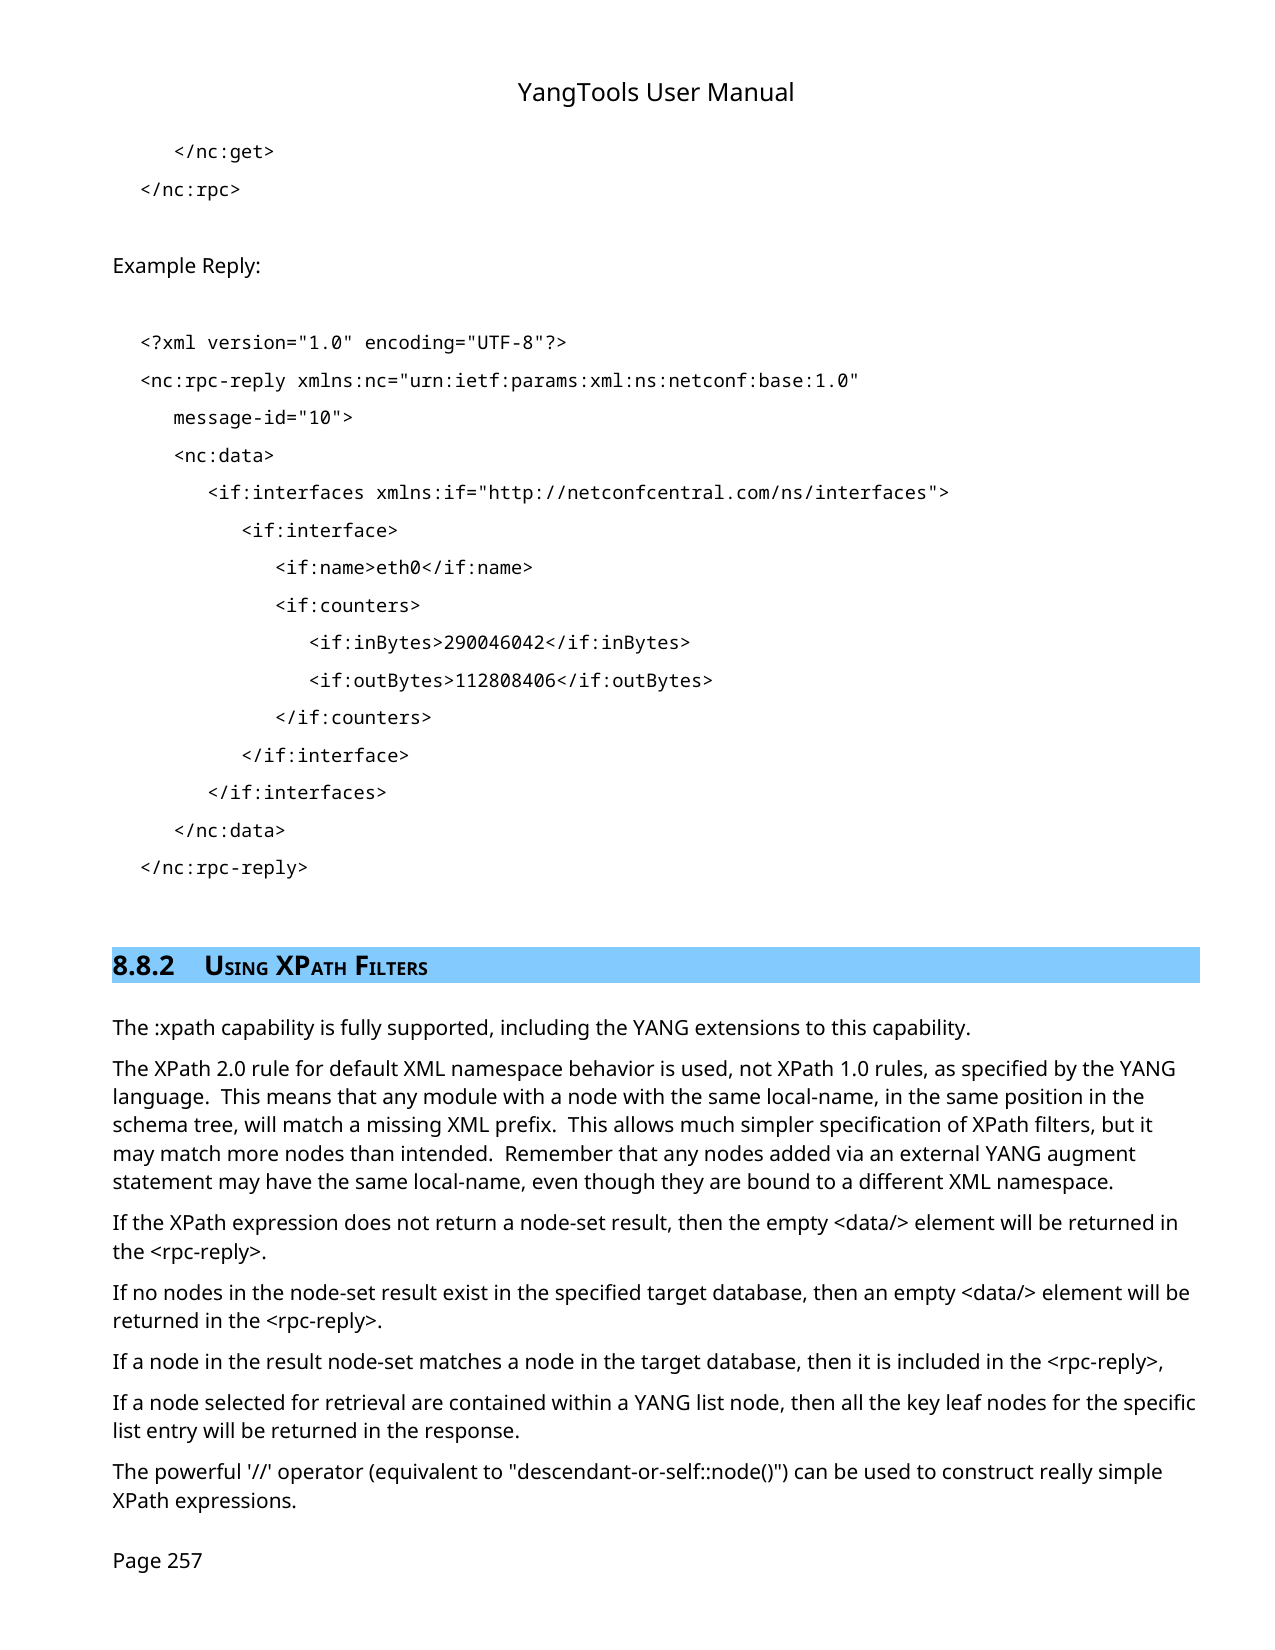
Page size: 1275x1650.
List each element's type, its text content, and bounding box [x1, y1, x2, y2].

text If no nodes in the node-set result exist in the specified target database, then an empty <data/> element will be returned in the <rpc-reply>. [112, 1278, 1200, 1334]
text <if:interfaces xmlns:if="http://netconfcentral.com/ns/interfaces"> [139, 479, 1200, 505]
text If a node in the result node-set matches a node in the target database, then it is included in the <rpc-reply>, [112, 1347, 1200, 1376]
text <if:name>eth0</if:name> [139, 554, 1200, 580]
text <nc:data> [139, 442, 1200, 467]
text </nc:get> [139, 138, 1200, 164]
text <?xml version="1.0" encoding="UTF-8"?> [139, 329, 1200, 355]
text </if:counters> [139, 704, 1200, 730]
text <if:interface> [139, 517, 1200, 542]
text The powerful '//' operator (equivalent to "descendant-or-self::node()") can be used to construct really simple XPath expressions. [112, 1457, 1200, 1514]
text </if:interface> [139, 742, 1200, 767]
subtitle Using XPath Filters [112, 947, 1200, 983]
text <if:inBytes>290046042</if:inBytes> [139, 629, 1200, 655]
text If the XPath expression does not return a node-set result, then the empty <data/> element will be returned in the <rpc-reply>. [112, 1208, 1200, 1265]
text Example Reply: [112, 251, 1200, 279]
text </nc:data> [139, 817, 1200, 842]
text <nc:rpc-reply xmlns:nc="urn:ietf:params:xml:ns:netconf:base:1.0" [139, 367, 1200, 392]
text <if:counters> [139, 592, 1200, 617]
text The XPath 2.0 rule for default XML namespace behavior is used, not XPath 1.0 rules, as specified by the YANG language. This means that any module with a node with the same local-name, in the same position in the schema tree, will match a missing XML prefix. This allows much simpler specification of XPath filters, but it may match more nodes than intended. Remember that any nodes added via an external YANG augment statement may have the same local-name, even though they are bound to a different XML namespace. [112, 1054, 1200, 1196]
text <if:outBytes>112808406</if:outBytes> [139, 667, 1200, 692]
text message-id="10"> [139, 404, 1200, 430]
text If a node selected for retrieval are contained within a YANG list node, then all the key leaf nodes for the specific list entry will be returned in the response. [112, 1388, 1200, 1445]
text </nc:rpc> [139, 176, 1200, 202]
text </if:interfaces> [139, 779, 1200, 805]
text </nc:rpc-reply> [139, 854, 1200, 880]
text The :xpath capability is fully supported, including the YANG extensions to this capability. [112, 1013, 1200, 1041]
